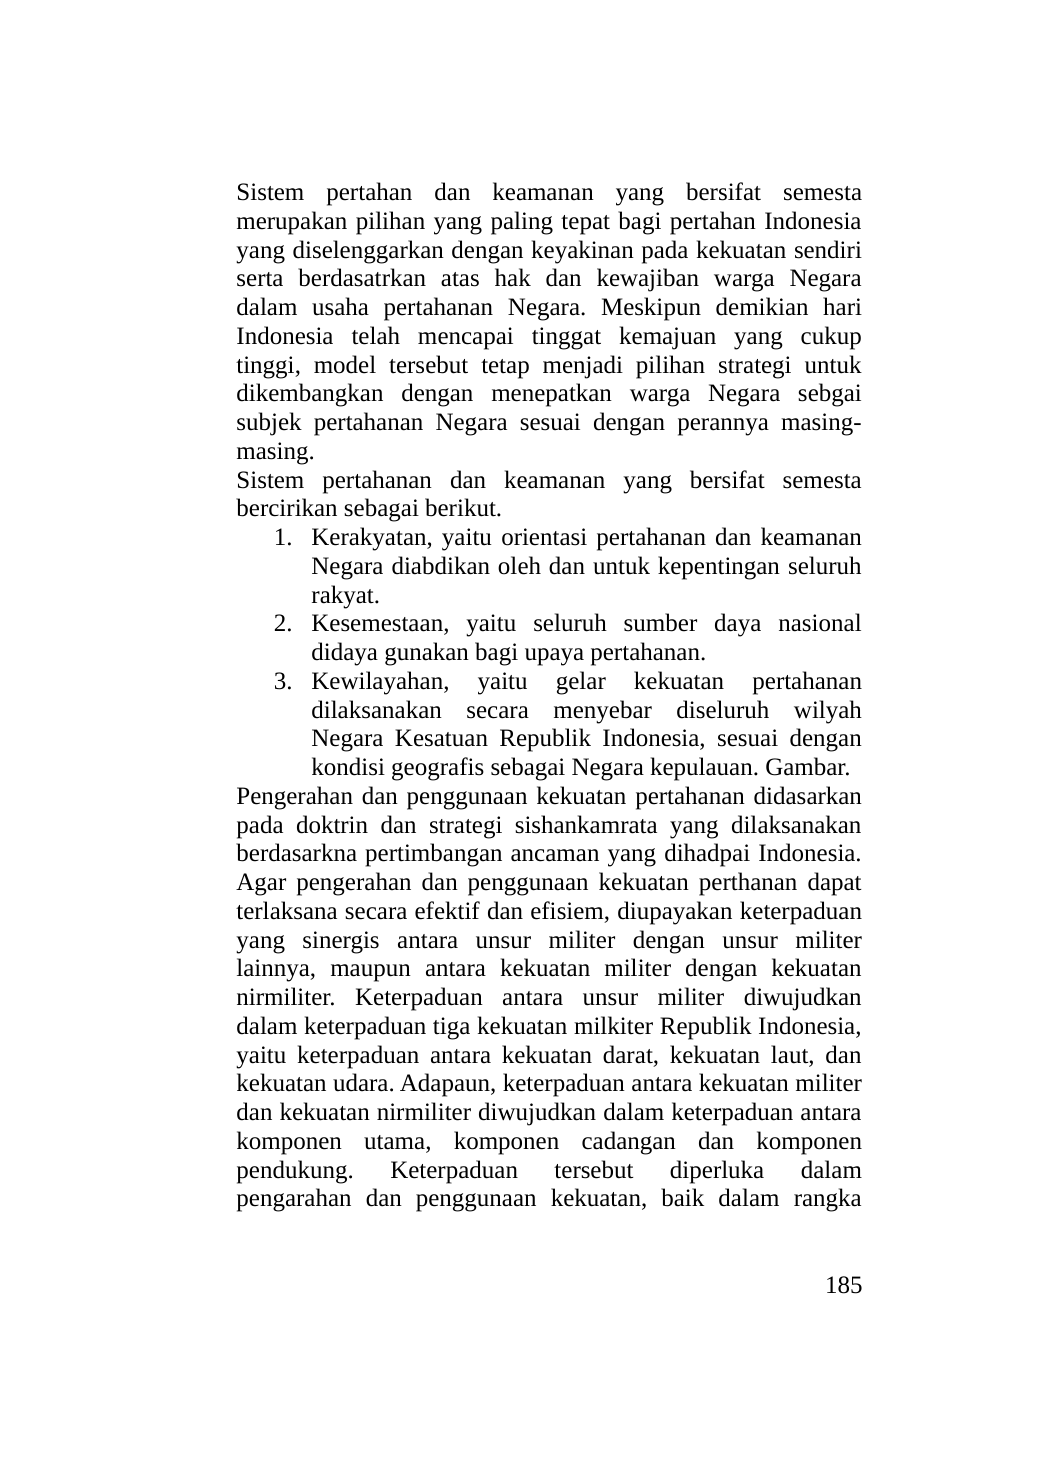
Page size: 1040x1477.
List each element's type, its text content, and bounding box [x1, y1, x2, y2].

list Kerakyatan, yaitu orientasi pertahanan dan keamanan Negara diabdikan oleh dan untuk kepentingan seluruh rakyat. [274, 522, 862, 608]
list Pengerahan dan penggunaan kekuatan pertahanan didasarkan pada doktrin dan strategi sishankamrata yang dilaksanakan berdasarkna pertimbangan ancaman yang dihadpai Indonesia. Agar pengerahan dan penggunaan kekuatan perthanan dapat terlaksana secara efektif dan efisiem, diupayakan keterpaduan yang sinergis antara unsur militer dengan unsur militer lainnya, maupun antara kekuatan militer dengan kekuatan nirmiliter. Keterpaduan antara unsur militer diwujudkan dalam keterpaduan tiga kekuatan milkiter Republik Indonesia, yaitu keterpaduan antara kekuatan darat, kekuatan laut, dan kekuatan udara. Adapaun, keterpaduan antara kekuatan militer dan kekuatan nirmiliter diwujudkan dalam keterpaduan antara komponen utama, komponen cadangan dan komponen pendukung. Keterpaduan tersebut diperluka dalam pengarahan dan penggunaan kekuatan, baik dalam rangka [236, 781, 862, 1212]
list Kewilayahan, yaitu gelar kekuatan pertahanan dilaksanakan secara menyebar diseluruh wilyah Negara Kesatuan Republik Indonesia, sesuai dengan kondisi geografis sebagai Negara kepulauan. Gambar. [274, 666, 862, 781]
list Kesemestaan, yaitu seluruh sumber daya nasional didaya gunakan bagi upaya pertahanan. [274, 608, 862, 666]
list Sistem pertahan dan keamanan yang bersifat semesta merupakan pilihan yang paling tepat bagi pertahan Indonesia yang diselenggarkan dengan keyakinan pada kekuatan sendiri serta berdasatrkan atas hak dan kewajiban warga Negara dalam usaha pertahanan Negara. Meskipun demikian hari Indonesia telah mencapai tinggat kemajuan yang cukup tinggi, model tersebut tetap menjadi pilihan strategi untuk dikembangkan dengan menepatkan warga Negara sebgai subjek pertahanan Negara sesuai dengan perannya masing-masing. [236, 177, 862, 465]
text Sistem pertahanan dan keamanan yang bersifat semesta bercirikan sebagai berikut. [236, 465, 862, 522]
